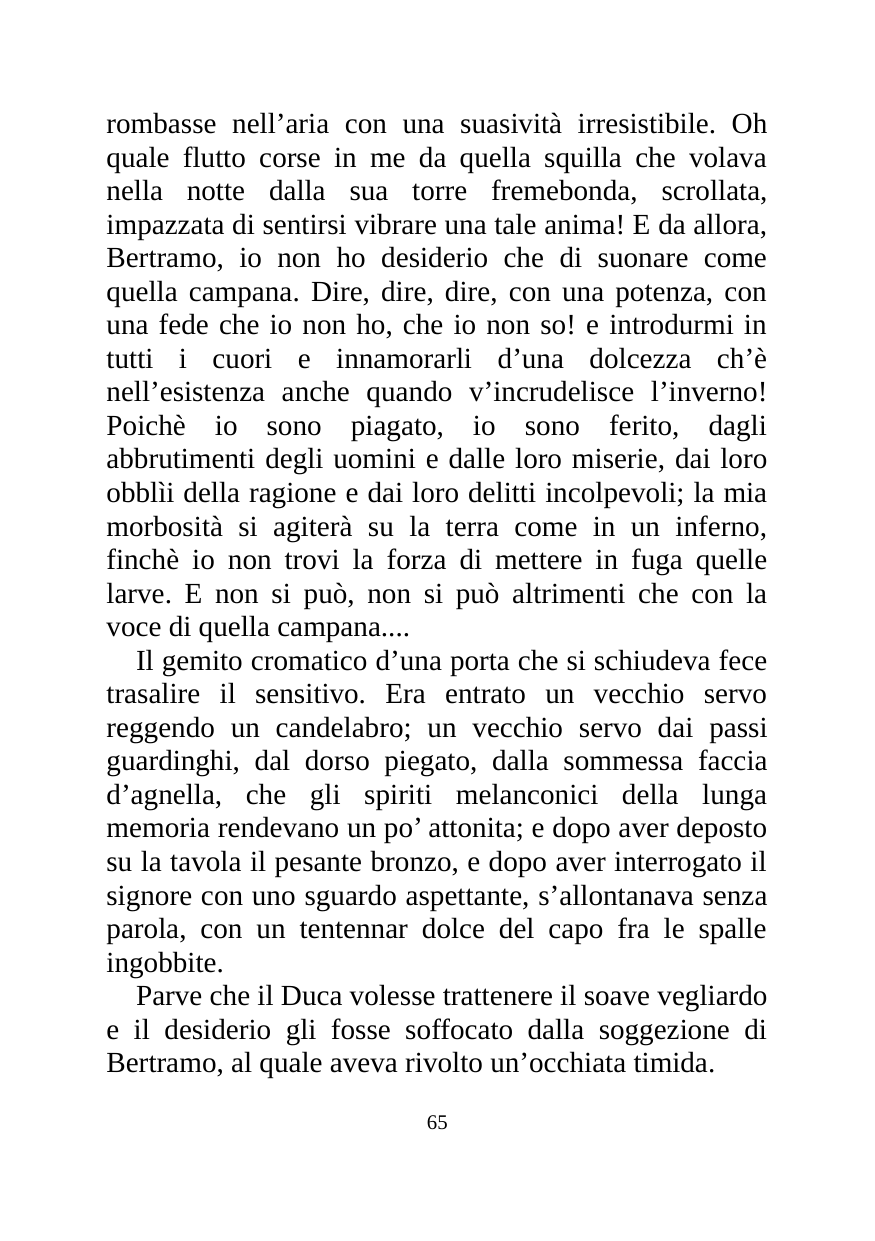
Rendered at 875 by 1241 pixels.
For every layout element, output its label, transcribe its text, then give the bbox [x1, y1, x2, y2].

text Parve che il Duca volesse trattenere il soave vegliardo e il desiderio gli fosse soffocato dalla soggezione di Bertramo, al quale aveva rivolto un’occhiata timida. [106, 978, 768, 1079]
text Il gemito cromatico d’una porta che si schiudeva fece trasalire il sensitivo. Era entrato un vecchio servo reggendo un candelabro; un vecchio servo dai passi guardinghi, dal dorso piegato, dalla sommessa faccia d’agnella, che gli spiriti melanconici della lunga memoria rendevano un po’ attonita; e dopo aver deposto su la tavola il pesante bronzo, e dopo aver interrogato il signore con uno sguardo aspettante, s’allontanava senza parola, con un tentennar dolce del capo fra le spalle ingobbite. [106, 643, 768, 978]
text rombasse nell’aria con una suasività irresistibile. Oh quale flutto corse in me da quella squilla che volava nella notte dalla sua torre fremebonda, scrollata, impazzata di sentirsi vibrare una tale anima! E da allora, Bertramo, io non ho desiderio che di suonare come quella campana. Dire, dire, dire, con una potenza, con una fede che io non ho, che io non so! e introdurmi in tutti i cuori e innamorarli d’una dolcezza ch’è nell’esistenza anche quando v’incrudelisce l’inverno! Poichè io sono piagato, io sono ferito, dagli abbrutimenti degli uomini e dalle loro miserie, dai loro obblìi della ragione e dai loro delitti incolpevoli; la mia morbosità si agiterà su la terra come in un inferno, finchè io non trovi la forza di mettere in fuga quelle larve. E non si può, non si può altrimenti che con la voce di quella campana.... [106, 106, 768, 643]
